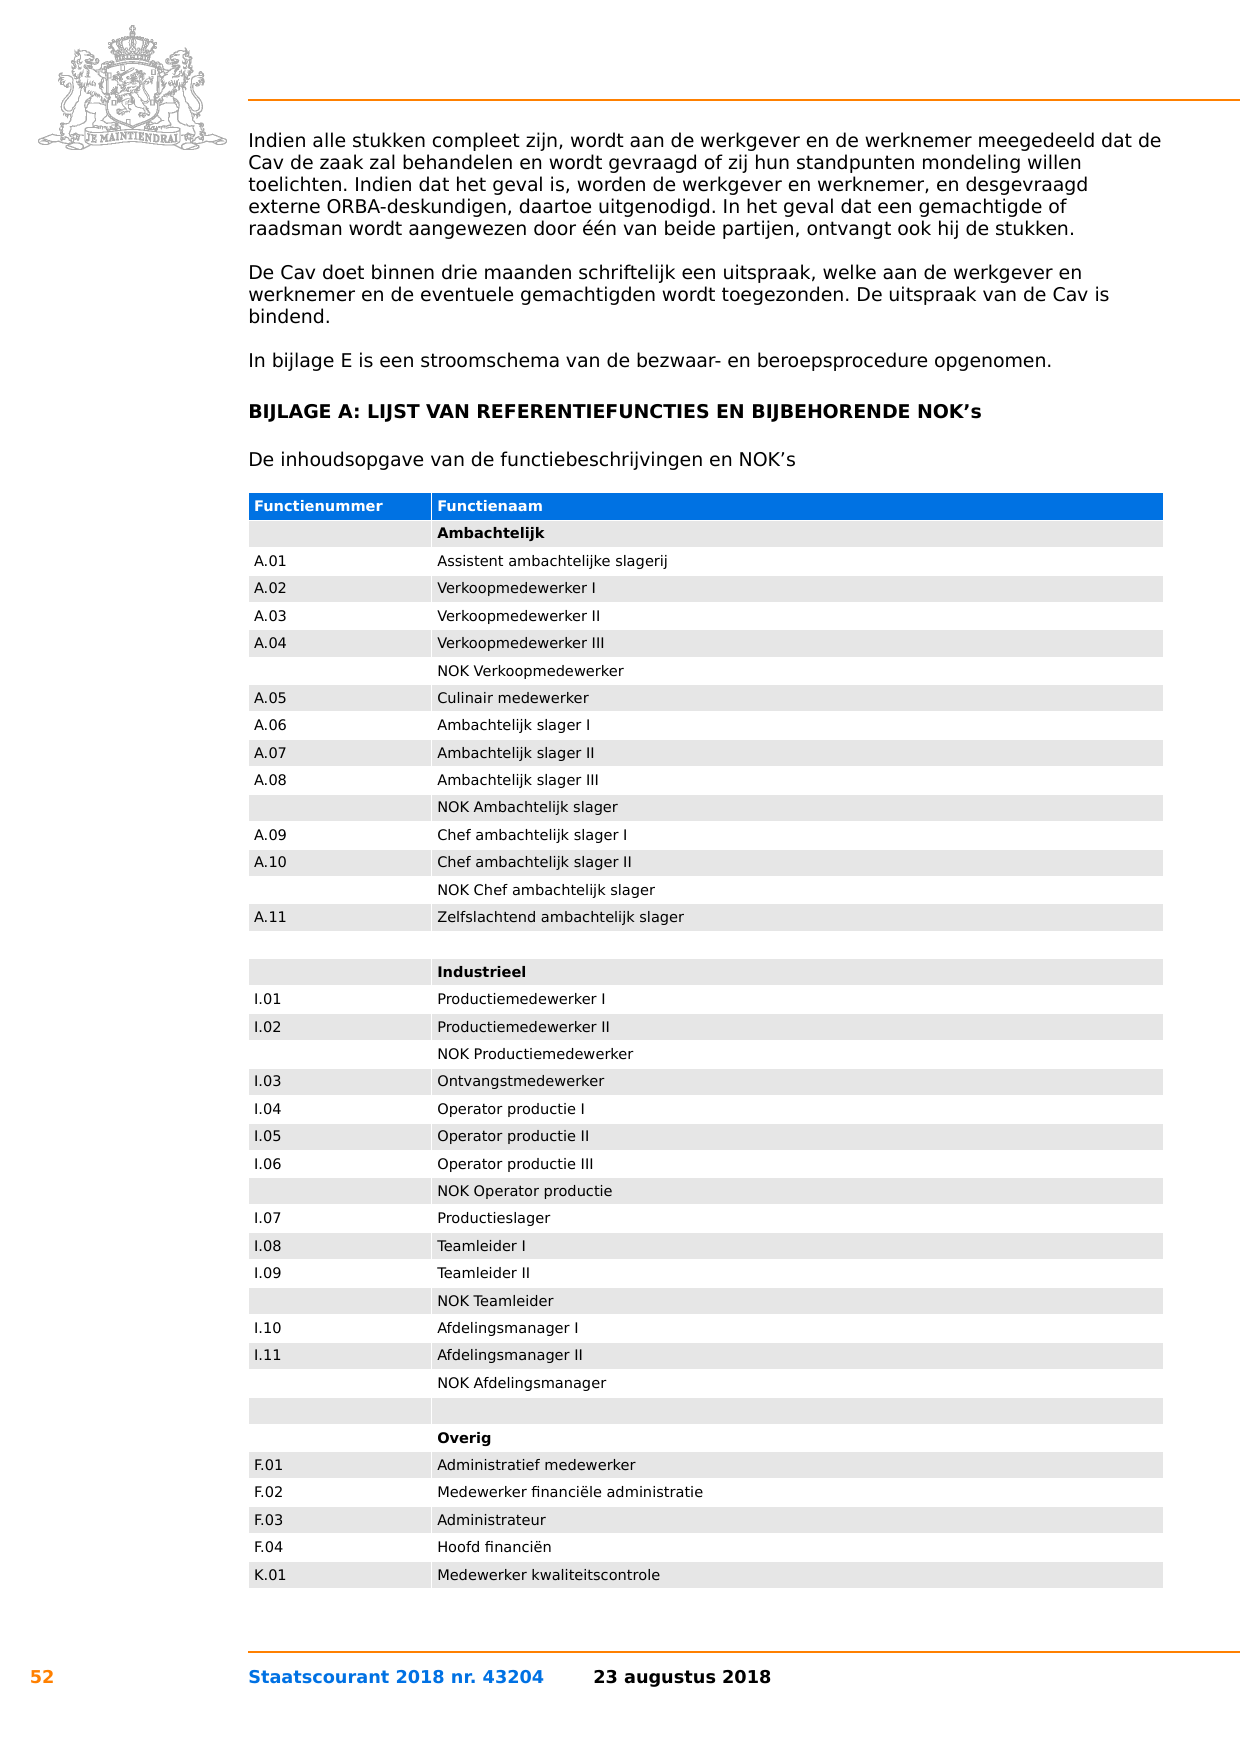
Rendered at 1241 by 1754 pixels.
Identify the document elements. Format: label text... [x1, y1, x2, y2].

table_cell A.07 [249, 740, 431, 766]
table_cell I.06 [249, 1151, 431, 1177]
table_cell Operator productie III [432, 1151, 1163, 1177]
table_cell [249, 1425, 431, 1451]
table_cell Verkoopmedewerker III [432, 630, 1163, 657]
table_cell A.06 [249, 713, 431, 739]
table_cell I.10 [249, 1315, 431, 1342]
table_cell Zelfslachtend ambachtelijk slager [432, 904, 1163, 931]
table_cell NOK Operator productie [432, 1178, 1163, 1204]
table_cell Ambachtelijk slager II [432, 740, 1163, 766]
table_cell [249, 795, 431, 821]
table_cell Operator productie II [432, 1124, 1163, 1150]
table_cell [249, 1041, 431, 1068]
table_cell Productiemedewerker I [432, 986, 1163, 1013]
table_cell Ambachtelijk [432, 521, 1163, 547]
table_cell [432, 1398, 1163, 1424]
text De Cav doet binnen drie maanden schriftelijk een uitspraak, welke aan de werkgever en werknemer en de eventuele gemachtigden wordt toegezonden. De uitspraak van de Cav is bindend. [248, 262, 1163, 328]
table_cell I.05 [249, 1124, 431, 1150]
table_cell Teamleider II [432, 1260, 1163, 1287]
table_cell NOK Teamleider [432, 1288, 1163, 1314]
table_cell [249, 521, 431, 547]
table_cell Afdelingsmanager I [432, 1315, 1163, 1342]
table_cell A.10 [249, 850, 431, 876]
table_cell A.05 [249, 685, 431, 711]
table_cell [249, 877, 431, 903]
table_cell Administratief medewerker [432, 1452, 1163, 1478]
table_cell Culinair medewerker [432, 685, 1163, 711]
table_cell [432, 932, 1163, 958]
table_cell NOK Chef ambachtelijk slager [432, 877, 1163, 903]
table_cell A.09 [249, 822, 431, 848]
table_cell Ambachtelijk slager I [432, 713, 1163, 739]
table_cell I.02 [249, 1014, 431, 1040]
table_cell Assistent ambachtelijke slagerij [432, 548, 1163, 574]
table_cell A.11 [249, 904, 431, 931]
table_cell I.04 [249, 1096, 431, 1122]
table_cell Medewerker financiële administratie [432, 1480, 1163, 1506]
text In bijlage E is een stroomschema van de bezwaar- en beroepsprocedure opgenomen. [248, 349, 1163, 371]
table_cell Productieslager [432, 1206, 1163, 1232]
table_cell [249, 959, 431, 985]
table_cell A.04 [249, 630, 431, 657]
table_cell Afdelingsmanager II [432, 1343, 1163, 1369]
table_cell A.03 [249, 603, 431, 629]
table_cell A.01 [249, 548, 431, 574]
table_cell [249, 1398, 431, 1424]
table_cell Overig [432, 1425, 1163, 1451]
table_cell Verkoopmedewerker II [432, 603, 1163, 629]
table_cell F.04 [249, 1534, 431, 1561]
text Indien alle stukken compleet zijn, wordt aan de werkgever en de werknemer meegedeeld dat de Cav de zaak zal behandelen en wordt gevraagd of zij hun standpunten mondeling willen toelichten. Indien dat het geval is, worden de werkgever en werknemer, en desgevraagd externe ORBA-deskundigen, daartoe uitgenodigd. In het geval dat een gemachtigde of raadsman wordt aangewezen door één van beide partijen, ontvangt ook hij de stukken. [248, 130, 1163, 240]
table_cell Verkoopmedewerker I [432, 576, 1163, 602]
table_cell [249, 658, 431, 684]
table_cell [249, 1288, 431, 1314]
table_header Functienaam [432, 493, 1163, 520]
table_cell Ambachtelijk slager III [432, 767, 1163, 794]
table_cell I.08 [249, 1233, 431, 1259]
table_cell Chef ambachtelijk slager II [432, 850, 1163, 876]
table_cell I.07 [249, 1206, 431, 1232]
table_cell [249, 1370, 431, 1396]
table_cell Ontvangstmedewerker [432, 1069, 1163, 1095]
table_cell A.02 [249, 576, 431, 602]
table_cell NOK Verkoopmedewerker [432, 658, 1163, 684]
table_cell Productiemedewerker II [432, 1014, 1163, 1040]
table_cell [249, 1178, 431, 1204]
table_cell Industrieel [432, 959, 1163, 985]
table_cell NOK Productiemedewerker [432, 1041, 1163, 1068]
table_cell I.03 [249, 1069, 431, 1095]
table_cell Medewerker kwaliteitscontrole [432, 1562, 1163, 1588]
table_cell [249, 932, 431, 958]
text De inhoudsopgave van de functiebeschrijvingen en NOK’s [248, 448, 1163, 470]
table_cell K.01 [249, 1562, 431, 1588]
table_cell Hoofd financiën [432, 1534, 1163, 1561]
table_cell F.02 [249, 1480, 431, 1506]
table_cell Chef ambachtelijk slager I [432, 822, 1163, 848]
subtitle BIJLAGE A: LIJST VAN REFERENTIEFUNCTIES EN BIJBEHORENDE NOK’s [248, 401, 1163, 423]
table_cell I.11 [249, 1343, 431, 1369]
table_cell I.09 [249, 1260, 431, 1287]
table_cell NOK Afdelingsmanager [432, 1370, 1163, 1396]
table_cell Administrateur [432, 1507, 1163, 1533]
table_cell F.03 [249, 1507, 431, 1533]
table_cell Operator productie I [432, 1096, 1163, 1122]
picture [38, 25, 227, 150]
table_cell NOK Ambachtelijk slager [432, 795, 1163, 821]
table_header Functienummer [249, 493, 431, 520]
table_cell F.01 [249, 1452, 431, 1478]
table_cell A.08 [249, 767, 431, 794]
table_cell I.01 [249, 986, 431, 1013]
table_cell Teamleider I [432, 1233, 1163, 1259]
